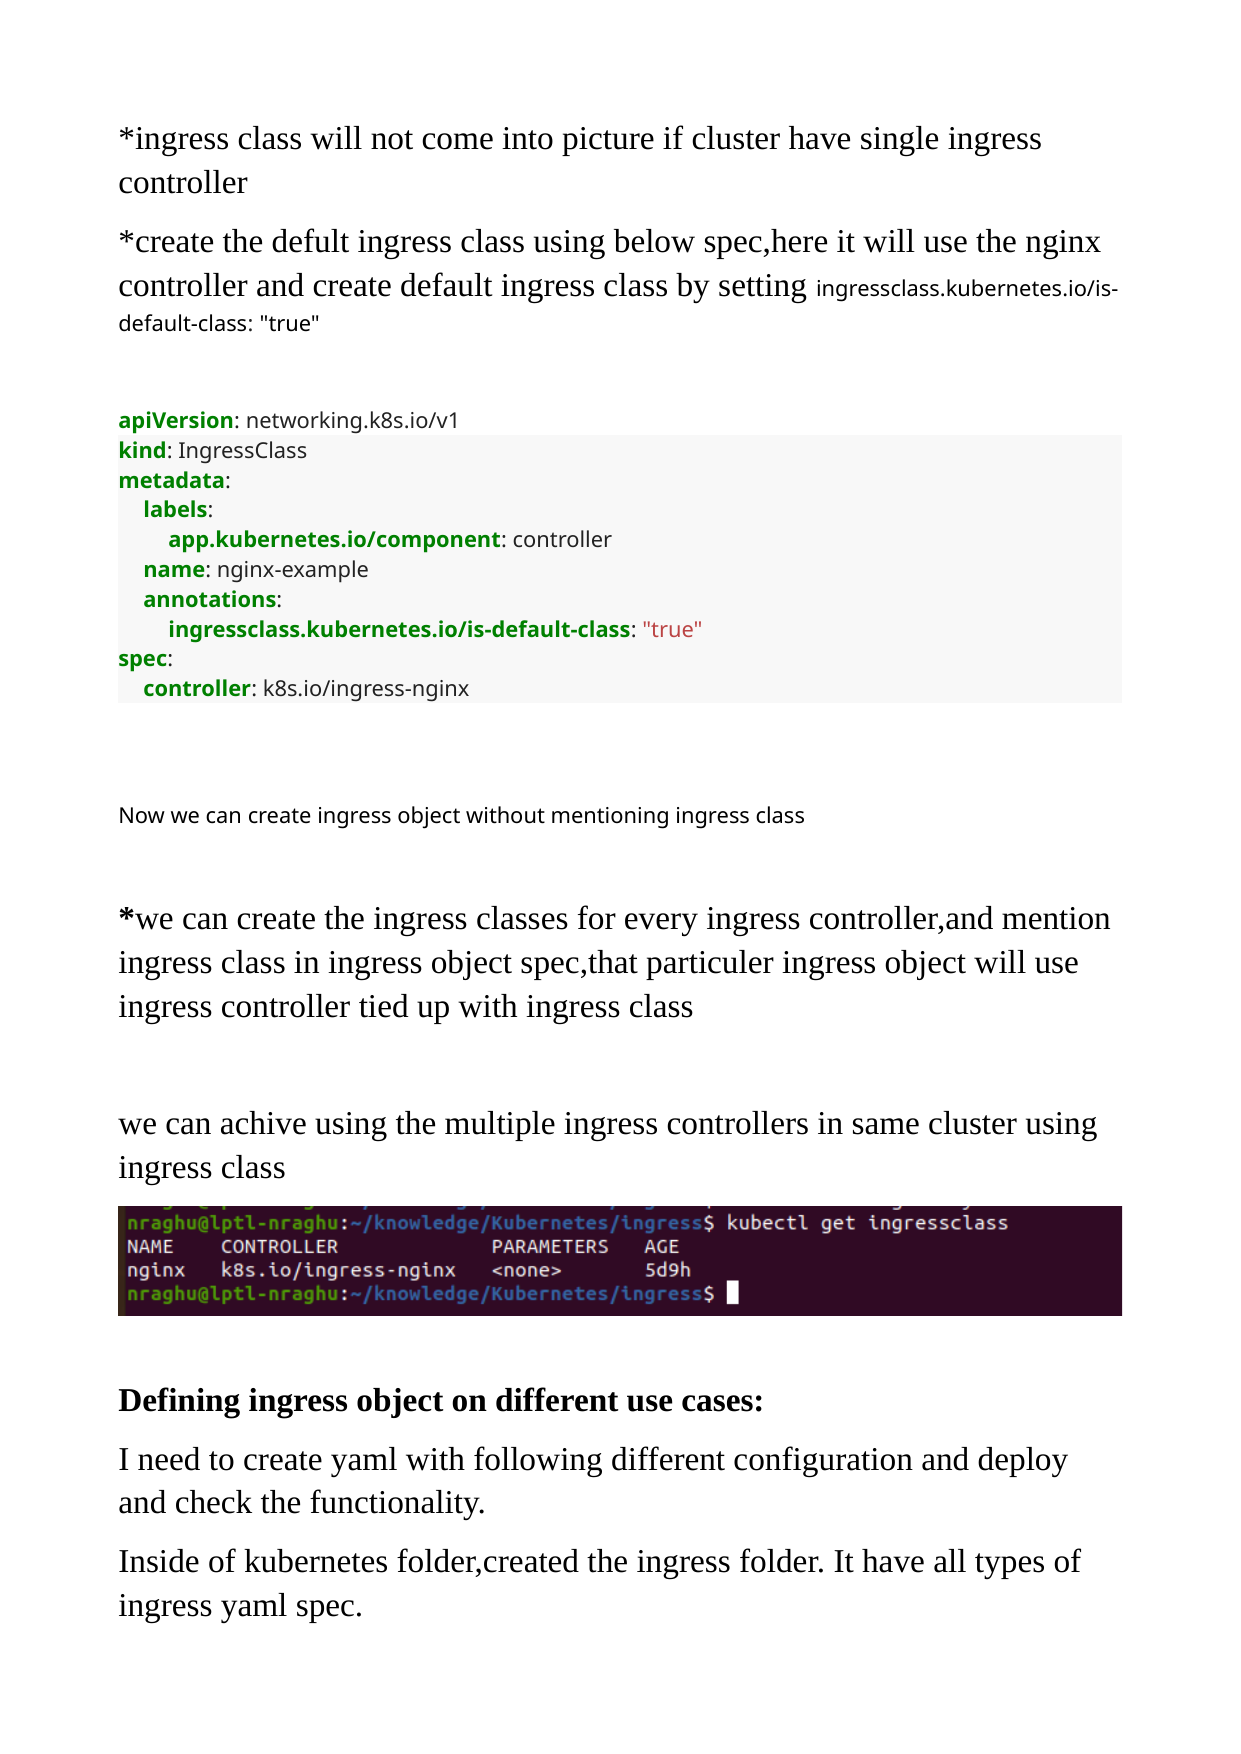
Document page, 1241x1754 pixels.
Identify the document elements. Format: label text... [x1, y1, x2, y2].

text Inside of kubernetes folder,created the ingress folder. It have all types of ingress yaml spec. [118, 1541, 1122, 1624]
text *ingress class will not come into picture if cluster have single ingress controller [118, 118, 1122, 201]
text ingressclass.kubernetes.io/is-default-class: "true" [118, 614, 1122, 643]
text app.kubernetes.io/component: controller [118, 524, 1122, 554]
text annotations: [118, 584, 1122, 614]
text spec: [118, 643, 1122, 673]
text labels: [118, 494, 1122, 524]
text kind: IngressClass [118, 435, 1122, 465]
text we can achive using the multiple ingress controllers in same cluster using ingress class [118, 1103, 1122, 1186]
text apiVersion: networking.k8s.io/v1 [118, 405, 1122, 435]
picture [118, 1206, 1123, 1316]
text *create the defult ingress class using below spec,here it will use the nginx controller and create default ingress class by setting ingressclass.kubernetes.io/is-default-class: "true" [118, 221, 1122, 337]
text I need to create yaml with following different configuration and deploy and check the functionality. [118, 1439, 1122, 1521]
text *we can create the ingress classes for every ingress controller,and mention ingress class in ingress object spec,that particuler ingress object will use ingress controller tied up with ingress class [118, 898, 1122, 1024]
text Defining ingress object on different use cases: [118, 1380, 1122, 1418]
text name: nginx-example [118, 554, 1122, 584]
text controller: k8s.io/ingress-nginx [118, 673, 1122, 703]
text Now we can create ingress object without mentioning ingress class [118, 801, 1122, 830]
text metadata: [118, 465, 1122, 494]
